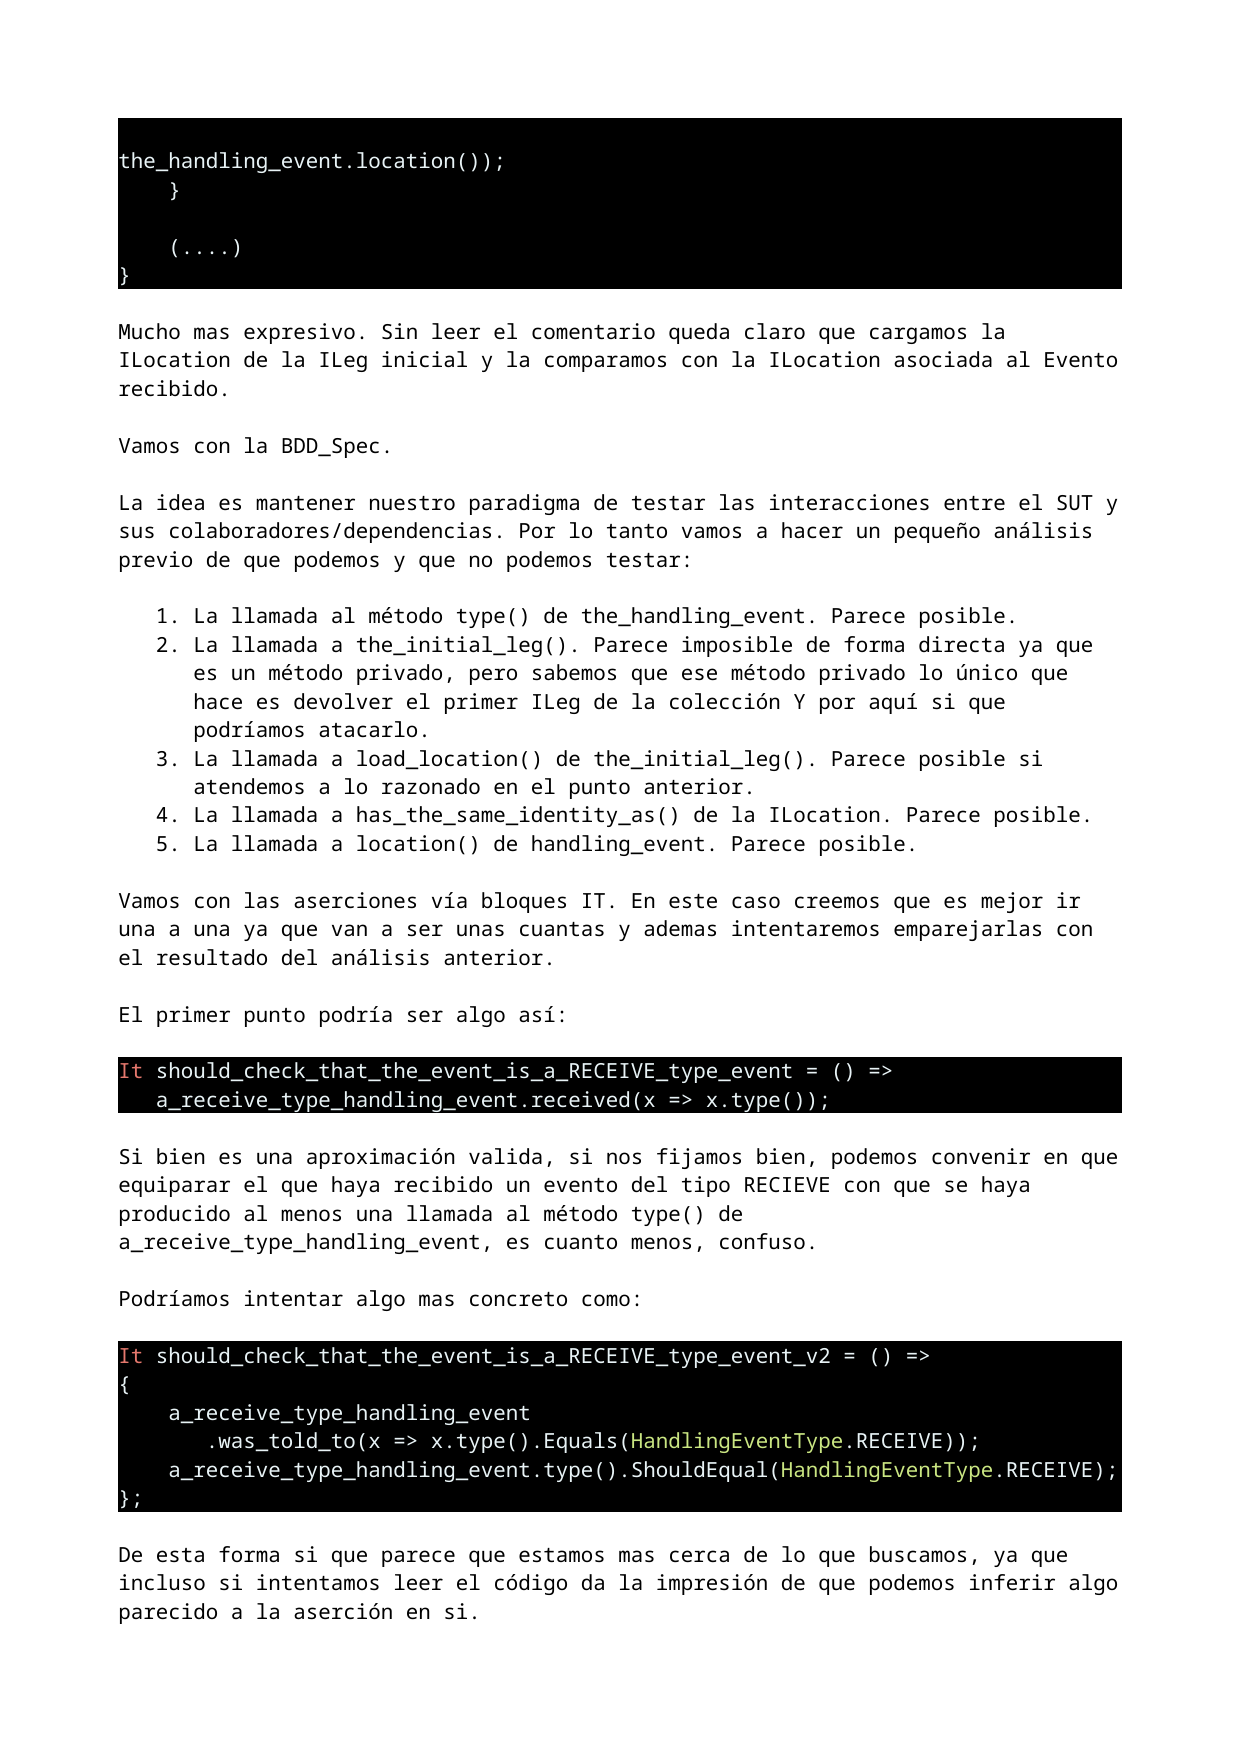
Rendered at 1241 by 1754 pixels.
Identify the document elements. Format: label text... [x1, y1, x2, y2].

text } [118, 260, 1122, 289]
text } [118, 175, 1122, 203]
text .was_told_to(x => x.type().Equals(HandlingEventType.RECEIVE)); [118, 1426, 1122, 1455]
text (....) [118, 232, 1122, 260]
text El primer punto podría ser algo así: [118, 1000, 1122, 1028]
text a_receive_type_handling_event.type().ShouldEqual(HandlingEventType.RECEIVE); [118, 1455, 1122, 1483]
text Mucho mas expresivo. Sin leer el comentario queda claro que cargamos la ILocation de la ILeg inicial y la comparamos con la ILocation asociada al Evento recibido. [118, 317, 1122, 402]
list La llamada al método type() de the_handling_event. Parece posible. [156, 602, 1122, 630]
list La llamada a location() de handling_event. Parece posible. [156, 829, 1122, 857]
list La llamada a has_the_same_identity_as() de la ILocation. Parece posible. [156, 801, 1122, 829]
list La llamada a load_location() de the_initial_leg(). Parece posible si atendemos a lo razonado en el punto anterior. [156, 744, 1122, 801]
list La llamada a the_initial_leg(). Parece imposible de forma directa ya que es un método privado, pero sabemos que ese método privado lo único que hace es devolver el primer ILeg de la colección Y por aquí si que podríamos atacarlo. [156, 630, 1122, 744]
text De esta forma si que parece que estamos mas cerca de lo que buscamos, ya que incluso si intentamos leer el código da la impresión de que podemos inferir algo parecido a la aserción en si. [118, 1540, 1122, 1625]
text the_handling_event.location()); [118, 118, 1122, 175]
text It should_check_that_the_event_is_a_RECEIVE_type_event = () => [118, 1057, 1122, 1085]
text It should_check_that_the_event_is_a_RECEIVE_type_event_v2 = () => [118, 1341, 1122, 1369]
text Si bien es una aproximación valida, si nos fijamos bien, podemos convenir en que equiparar el que haya recibido un evento del tipo RECIEVE con que se haya producido al menos una llamada al método type() de a_receive_type_handling_event, es cuanto menos, confuso. [118, 1142, 1122, 1256]
text a_receive_type_handling_event [118, 1398, 1122, 1426]
text }; [118, 1483, 1122, 1512]
text Vamos con la BDD_Spec. [118, 431, 1122, 459]
text Podríamos intentar algo mas concreto como: [118, 1284, 1122, 1312]
text a_receive_type_handling_event.received(x => x.type()); [118, 1085, 1122, 1113]
text Vamos con las aserciones vía bloques IT. En este caso creemos que es mejor ir una a una ya que van a ser unas cuantas y ademas intentaremos emparejarlas con el resultado del análisis anterior. [118, 886, 1122, 971]
text { [118, 1369, 1122, 1398]
text La idea es mantener nuestro paradigma de testar las interacciones entre el SUT y sus colaboradores/dependencias. Por lo tanto vamos a hacer un pequeño análisis previo de que podemos y que no podemos testar: [118, 488, 1122, 573]
